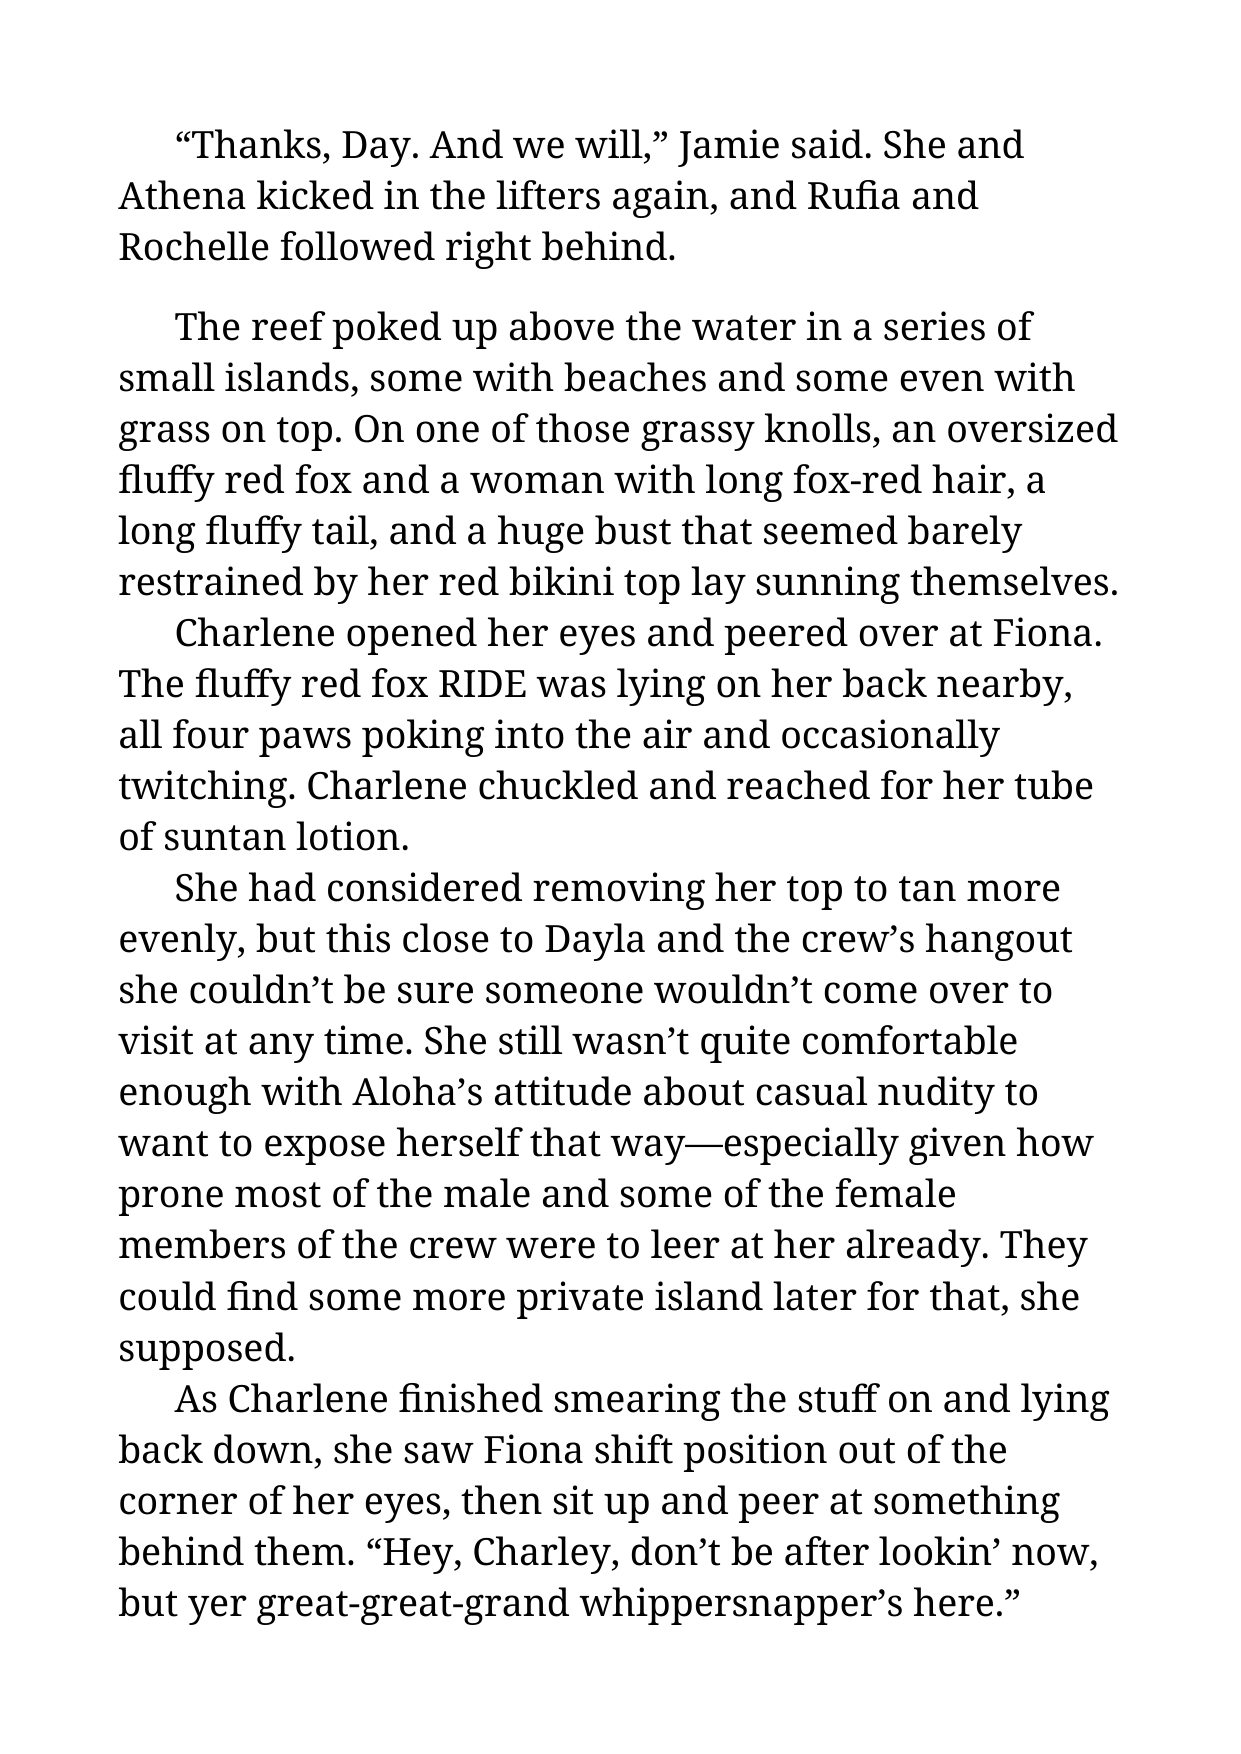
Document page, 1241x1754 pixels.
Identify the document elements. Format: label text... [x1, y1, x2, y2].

text As Charlene finished smearing the stuff on and lying back down, she saw Fiona shift position out of the corner of her eyes, then sit up and peer at something behind them. “Hey, Charley, don’t be after lookin’ now, but yer great-great-grand whippersnapper’s here.” [118, 1372, 1122, 1627]
text The reef poked up above the water in a series of small islands, some with beaches and some even with grass on top. On one of those grassy knolls, an oversized fluffy red fox and a woman with long fox-red hair, a long fluffy tail, and a huge bust that seemed barely restrained by her red bikini top lay sunning themselves. [118, 300, 1122, 606]
text She had considered removing her top to tan more evenly, but this close to Dayla and the crew’s hangout she couldn’t be sure someone wouldn’t come over to visit at any time. She still wasn’t quite comfortable enough with Aloha’s attitude about casual nudity to want to expose herself that way—especially given how prone most of the male and some of the female members of the crew were to leer at her already. They could find some more private island later for that, she supposed. [118, 861, 1122, 1372]
text “Thanks, Day. And we will,” Jamie said. She and Athena kicked in the lifters again, and Rufia and Rochelle followed right behind. [118, 118, 1122, 271]
text Charlene opened her eyes and peered over at Fiona. The fluffy red fox RIDE was lying on her back nearby, all four paws poking into the air and occasionally twitching. Charlene chuckled and reached for her tube of suntan lotion. [118, 606, 1122, 861]
